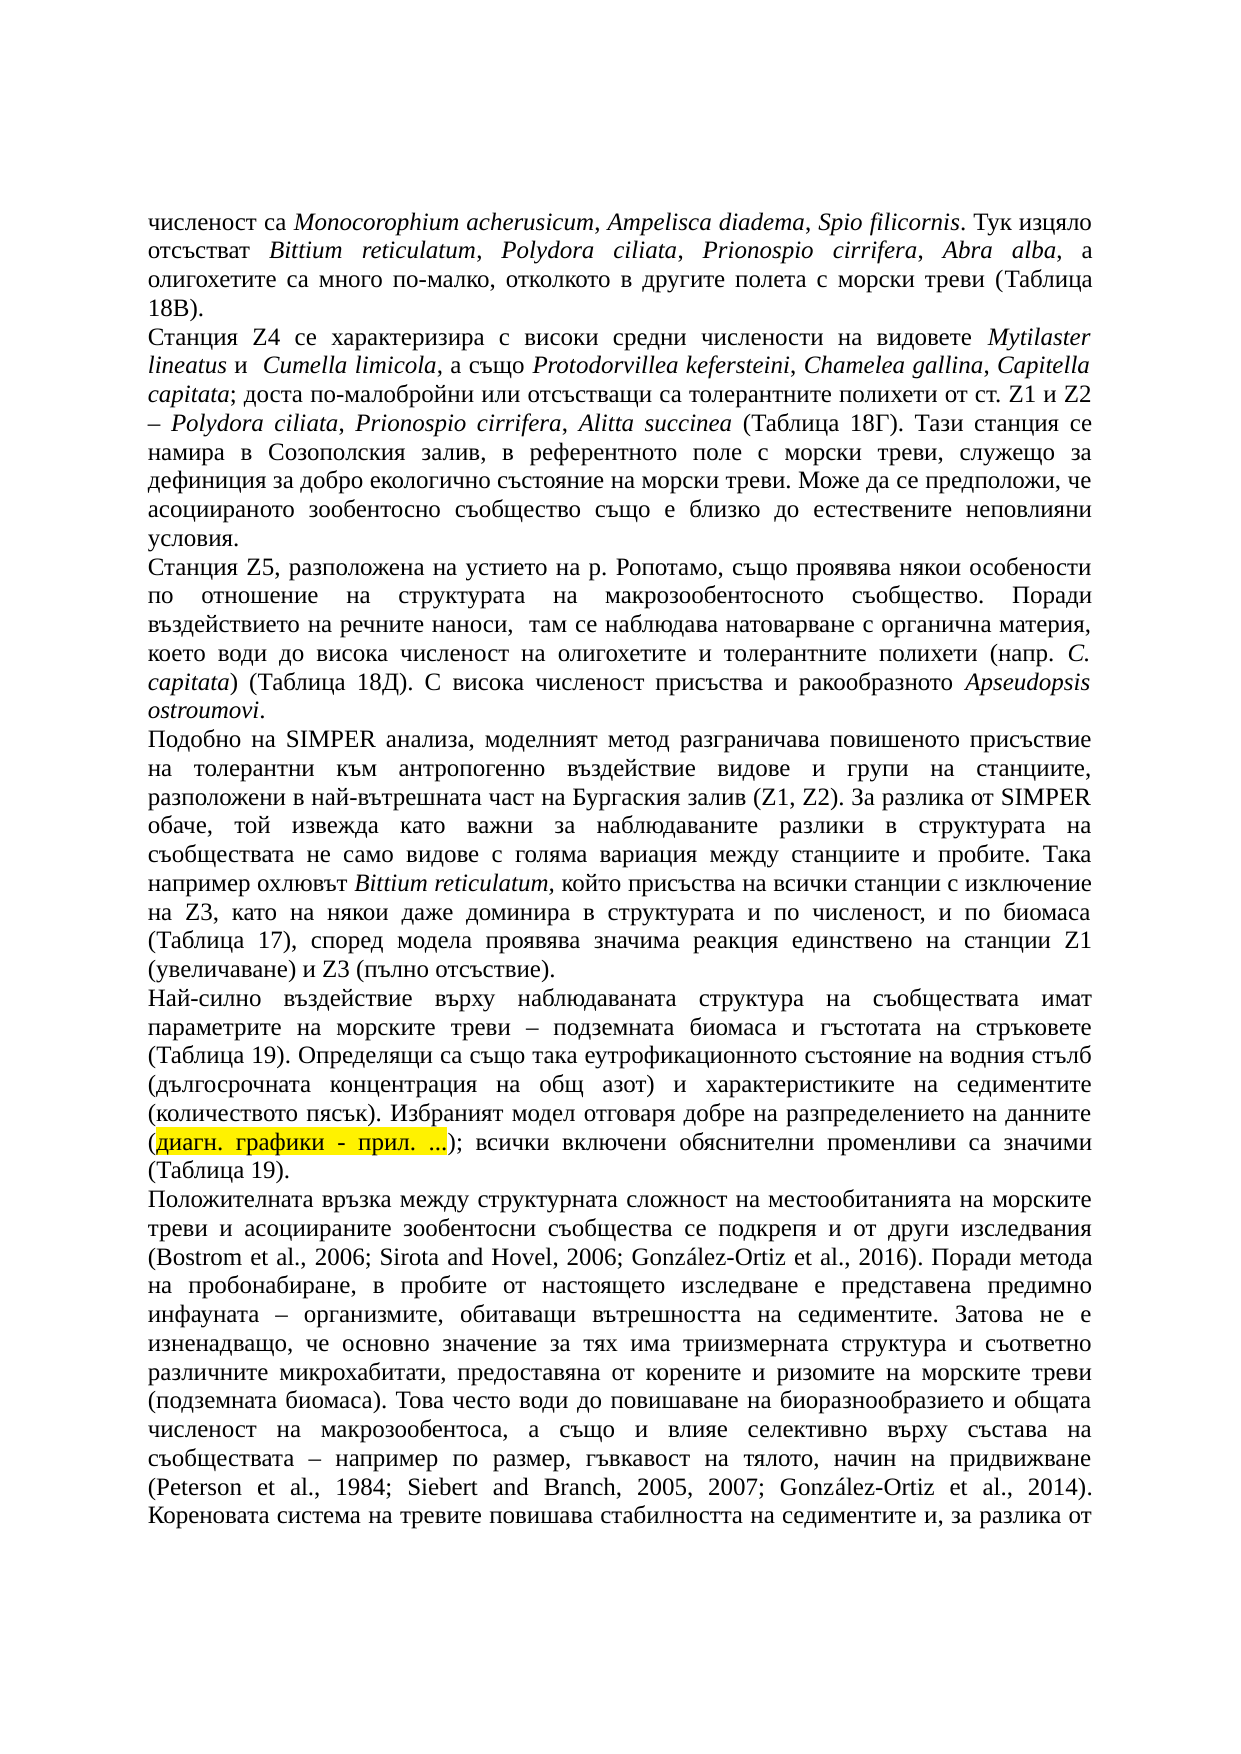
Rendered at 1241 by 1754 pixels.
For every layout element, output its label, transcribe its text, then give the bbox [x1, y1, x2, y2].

text Положителната връзка между структурната сложност на местообитанията на морските треви и асоциираните зообентосни съобщества се подкрепя и от други изследвания (Bostrom et al., 2006; Sirota and Hovel, 2006; González-Ortiz et al., 2016). Поради метода на пробонабиране, в пробите от настоящето изследване е представена предимно инфауната – организмите, обитаващи вътрешността на седиментите. Затова не е изненадващо, че основно значение за тях има триизмерната структура и съответно различните микрохабитати, предоставяна от корените и ризомите на морските треви (подземната биомаса). Това често води до повишаване на биоразнообразието и общата численост на макрозообентоса, а също и влияе селективно върху състава на съобществата – например по размер, гъвкавост на тялото, начин на придвижване (Peterson et al., 1984; Siebert and Branch, 2005, 2007; González-Ortiz et al., 2014). Кореновата система на тревите повишава стабилността на седиментите и, за разлика от [148, 1184, 1093, 1529]
text Подобно на SIMPER анализа, моделният метод разграничава повишеното присъствие на толерантни към антропогенно въздействие видове и групи на станциите, разположени в най-вътрешната част на Бургаския залив (Z1, Z2). За разлика от SIMPER обаче, той извежда като важни за наблюдаваните разлики в структурата на съобществата не само видове с голяма вариация между станциите и пробите. Така например охлювът Bittium reticulatum, който присъства на всички станции с изключение на Z3, като на някои даже доминира в структурата и по численост, и по биомаса (Таблица 17), според модела проявява значима реакция единствено на станции Z1 (увеличаване) и Z3 (пълно отсъствие). [148, 724, 1093, 983]
text Станция Z4 се характеризира с високи средни числености на видовете Mytilaster lineatus и Cumella limicola, а също Protodorvillea kefersteini, Chamelea gallina, Capitella capitata; доста по-малобройни или отсъстващи са толерантните полихети от ст. Z1 и Z2 – Polydora ciliata, Prionospio cirrifera, Alitta succinea (Таблица 18Г). Тази станция се намира в Созополския залив, в референтното поле с морски треви, служещо за дефиниция за добро екологично състояние на морски треви. Може да се предположи, че асоциираното зообентосно съобщество също е близко до естествените неповлияни условия. [148, 322, 1093, 552]
text Станция Z5, разположена на устието на р. Ропотамо, също проявява някои особености по отношение на структурата на макрозообентосното съобщество. Поради въздействието на речните наноси, там се наблюдава натоварване с органична материя, което води до висока численост на олигохетите и толерантните полихети (напр. C. capitata) (Таблица 18Д). С висока численост присъства и ракообразното Apseudopsis ostroumovi. [148, 552, 1093, 724]
text численост са Monocorophium acherusicum, Ampelisca diadema, Spio filicornis. Тук изцяло отсъстват Bittium reticulatum, Polydora ciliata, Prionospio cirrifera, Abra alba, а олигохетите са много по-малко, отколкото в другите полета с морски треви (Таблица 18В). [148, 207, 1093, 322]
text Най-силно въздействие върху наблюдаваната структура на съобществата имат параметрите на морските треви – подземната биомаса и гъстотата на стръковете (Таблица 19). Определящи са също така еутрофикационното състояние на водния стълб (дългосрочната концентрация на общ азот) и характеристиките на седиментите (количеството пясък). Избраният модел отговаря добре на разпределението на данните (диагн. графики - прил. ...); всички включени обяснителни променливи са значими (Таблица 19). [148, 983, 1093, 1184]
